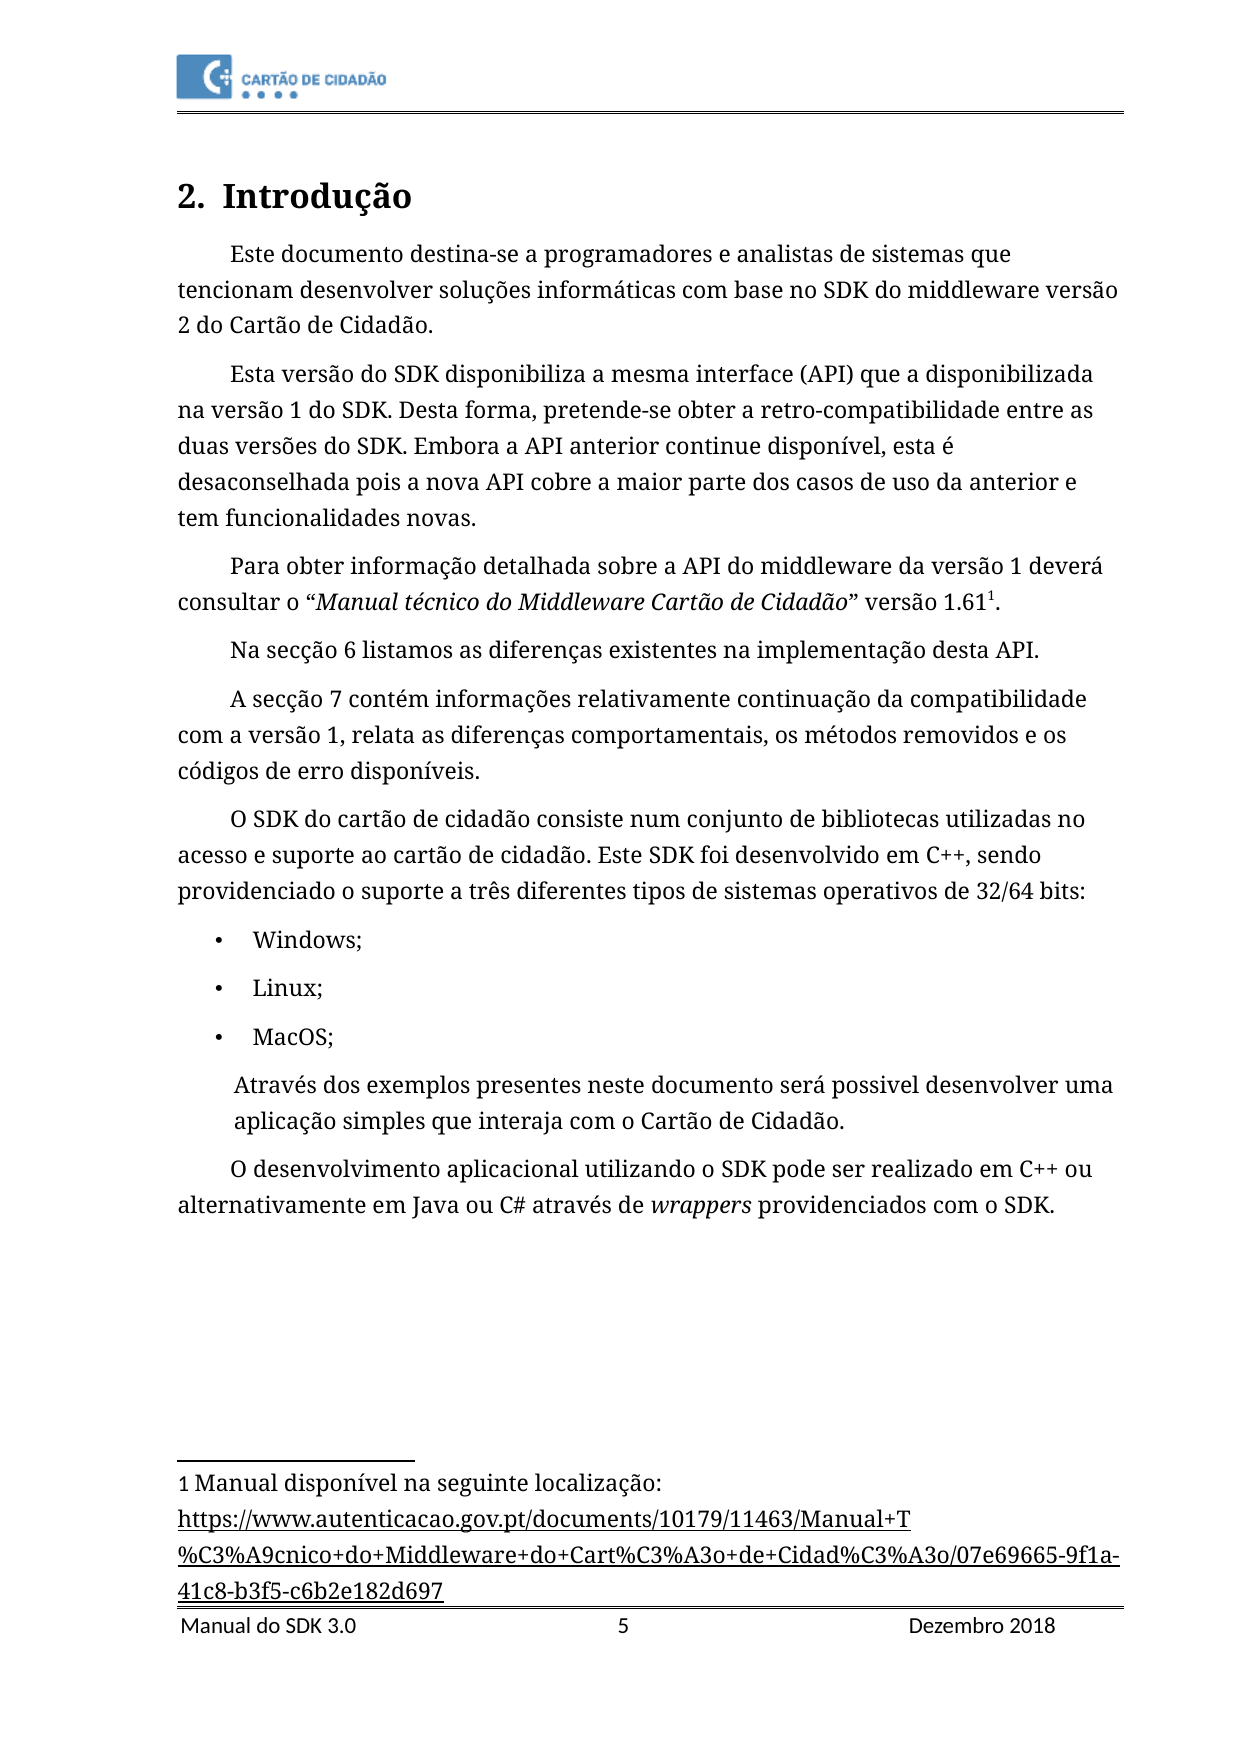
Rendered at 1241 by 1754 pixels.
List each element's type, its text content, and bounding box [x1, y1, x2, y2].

list MacOS; [215, 1020, 1124, 1052]
text O SDK do cartão de cidadão consiste num conjunto de bibliotecas utilizadas no acesso e suporte ao cartão de cidadão. Este SDK foi desenvolvido em C++, sendo providenciado o suporte a três diferentes tipos de sistemas operativos de 32/64 bits: [177, 803, 1124, 906]
list Windows; [215, 923, 1124, 955]
text Manual disponível na seguinte localização: https://www.autenticacao.gov.pt/documents/10179/11463/Manual+T%C3%A9cnico+do+Middleware+do+Cart%C3%A3o+de+Cidad%C3%A3o/07e69665-9f1a-41c8-b3f5-c6b2e182d697 [177, 1467, 1124, 1606]
text Este documento destina-se a programadores e analistas de sistemas que tencionam desenvolver soluções informáticas com base no SDK do middleware versão 2 do Cartão de Cidadão. [177, 238, 1124, 341]
text O desenvolvimento aplicacional utilizando o SDK pode ser realizado em C++ ou alternativamente em Java ou C# através de wrappers providenciados com o SDK. [177, 1153, 1124, 1220]
text Na secção 6 listamos as diferenças existentes na implementação desta API. [177, 634, 1124, 666]
text A secção 7 contém informações relativamente continuação da compatibilidade com a versão 1, relata as diferenças comportamentais, os métodos removidos e os códigos de erro disponíveis. [177, 683, 1124, 786]
text Para obter informação detalhada sobre a API do middleware da versão 1 deverá consultar o “Manual técnico do Middleware Cartão de Cidadão” versão 1.61. [177, 550, 1124, 617]
text Esta versão do SDK disponibiliza a mesma interface (API) que a disponibilizada na versão 1 do SDK. Desta forma, pretende-se obter a retro-compatibilidade entre as duas versões do SDK. Embora a API anterior continue disponível, esta é desaconselhada pois a nova API cobre a maior parte dos casos de uso da anterior e tem funcionalidades novas. [177, 358, 1124, 533]
list Através dos exemplos presentes neste documento será possivel desenvolver uma aplicação simples que interaja com o Cartão de Cidadão. [158, 1069, 1124, 1136]
list Linux; [215, 972, 1124, 1003]
picture [174, 49, 428, 106]
subtitle Introdução [177, 173, 1124, 218]
